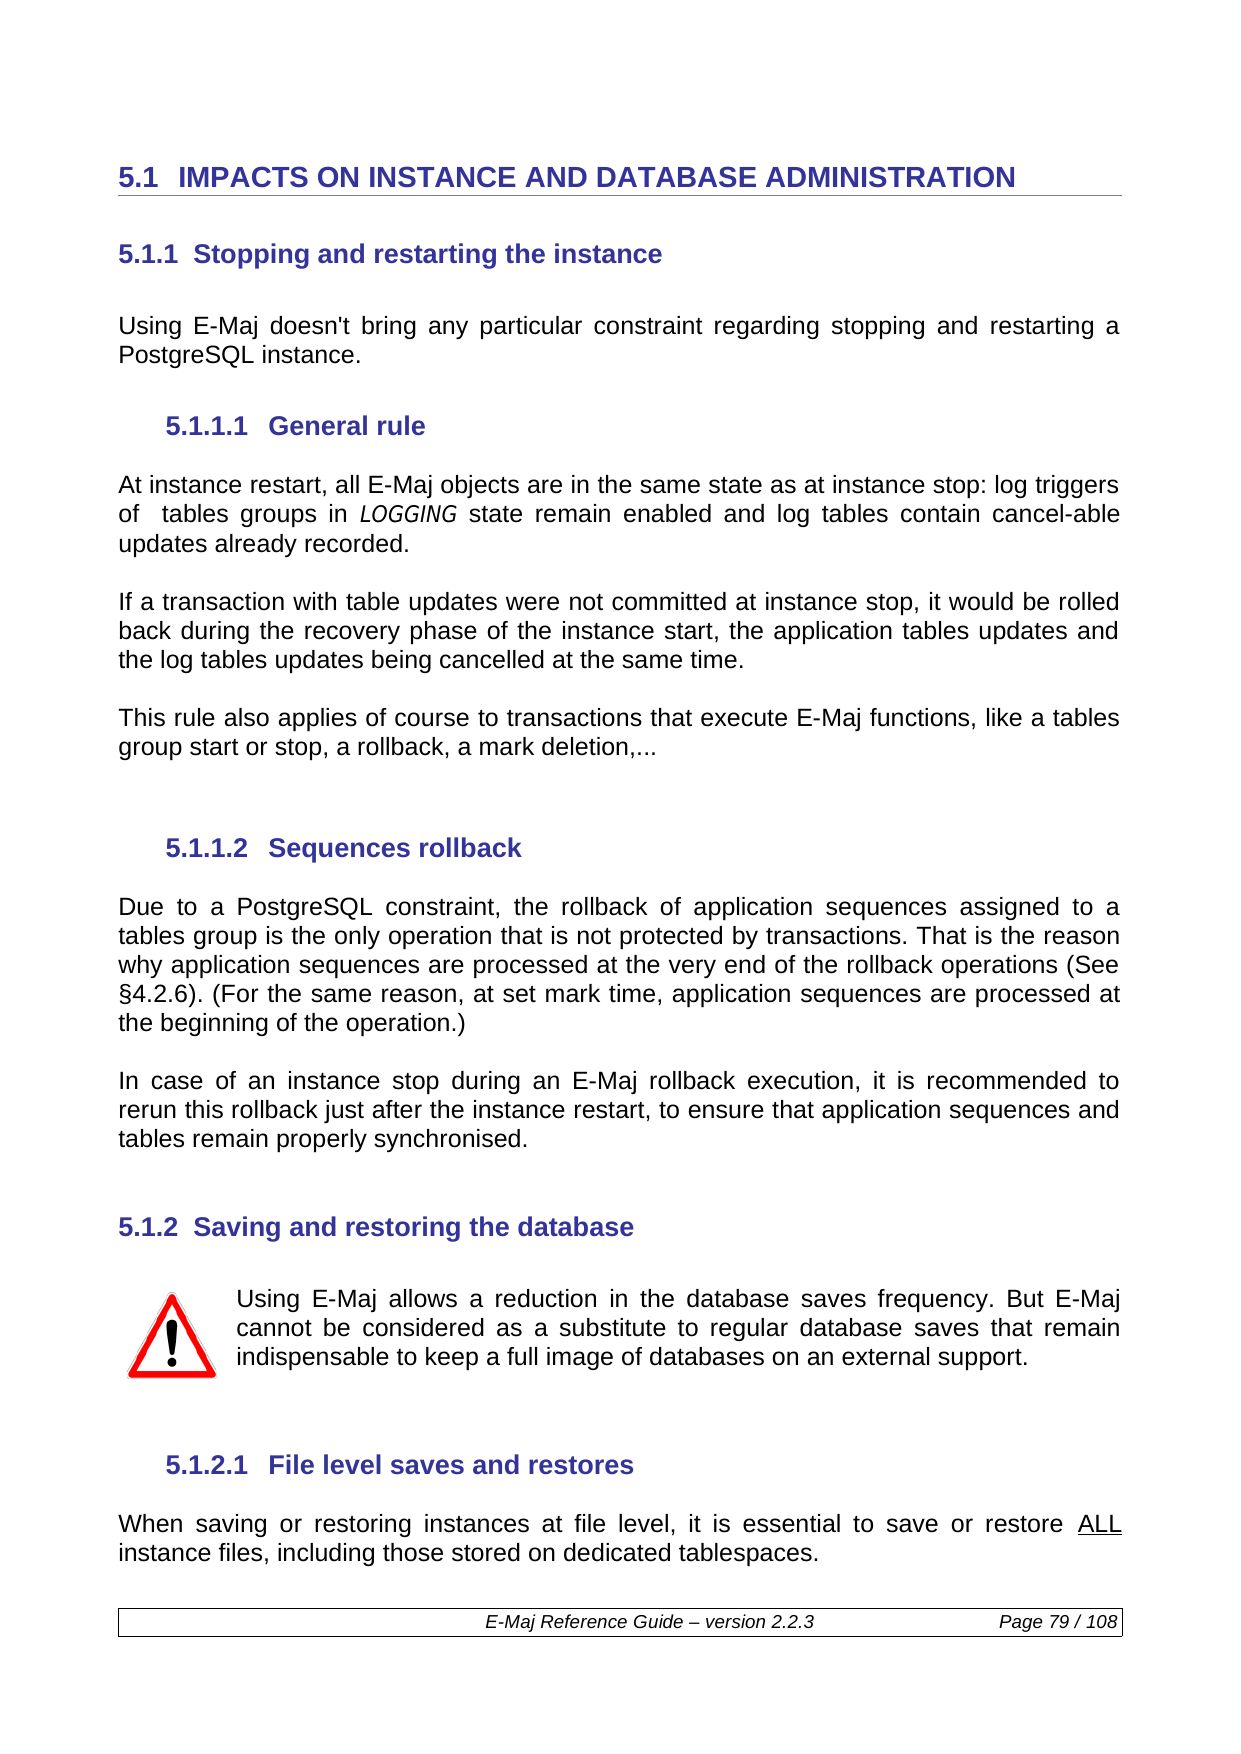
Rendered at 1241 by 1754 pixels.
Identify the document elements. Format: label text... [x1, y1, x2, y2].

text At instance restart, all E-Maj objects are in the same state as at instance stop: log triggers of tables groups in LOGGING state remain enabled and log tables contain cancel-able updates already recorded. [118, 470, 1122, 557]
subtitle File level saves and restores [165, 1449, 1122, 1480]
text Using E-Maj allows a reduction in the database saves frequency. But E-Maj cannot be considered as a substitute to regular database saves that remain indispensable to keep a full image of databases on an external support. [236, 1284, 1122, 1371]
subtitle Stopping and restarting the instance [118, 238, 1122, 269]
subtitle General rule [165, 410, 1122, 441]
picture [126, 1292, 217, 1379]
subtitle Impacts on instance and database administration [118, 160, 1122, 195]
text Due to a PostgreSQL constraint, the rollback of application sequences assigned to a tables group is the only operation that is not protected by transactions. That is the reason why application sequences are processed at the very end of the rollback operations (See §4.2.6). (For the same reason, at set mark time, application sequences are processed at the beginning of the operation.) [118, 892, 1122, 1037]
text Using E-Maj doesn't bring any particular constraint regarding stopping and restarting a PostgreSQL instance. [118, 311, 1122, 369]
text This rule also applies of course to transactions that execute E-Maj functions, like a tables group start or stop, a rollback, a mark deletion,... [118, 703, 1122, 761]
text If a transaction with table updates were not committed at instance stop, it would be rolled back during the recovery phase of the instance start, the application tables updates and the log tables updates being cancelled at the same time. [118, 587, 1122, 674]
subtitle Sequences rollback [165, 832, 1122, 863]
text When saving or restoring instances at file level, it is essential to save or restore ALL instance files, including those stored on dedicated tablespaces. [118, 1509, 1122, 1567]
subtitle Saving and restoring the database [118, 1211, 1122, 1242]
text In case of an instance stop during an E-Maj rollback execution, it is recommended to rerun this rollback just after the instance restart, to ensure that application sequences and tables remain properly synchronised. [118, 1066, 1122, 1153]
